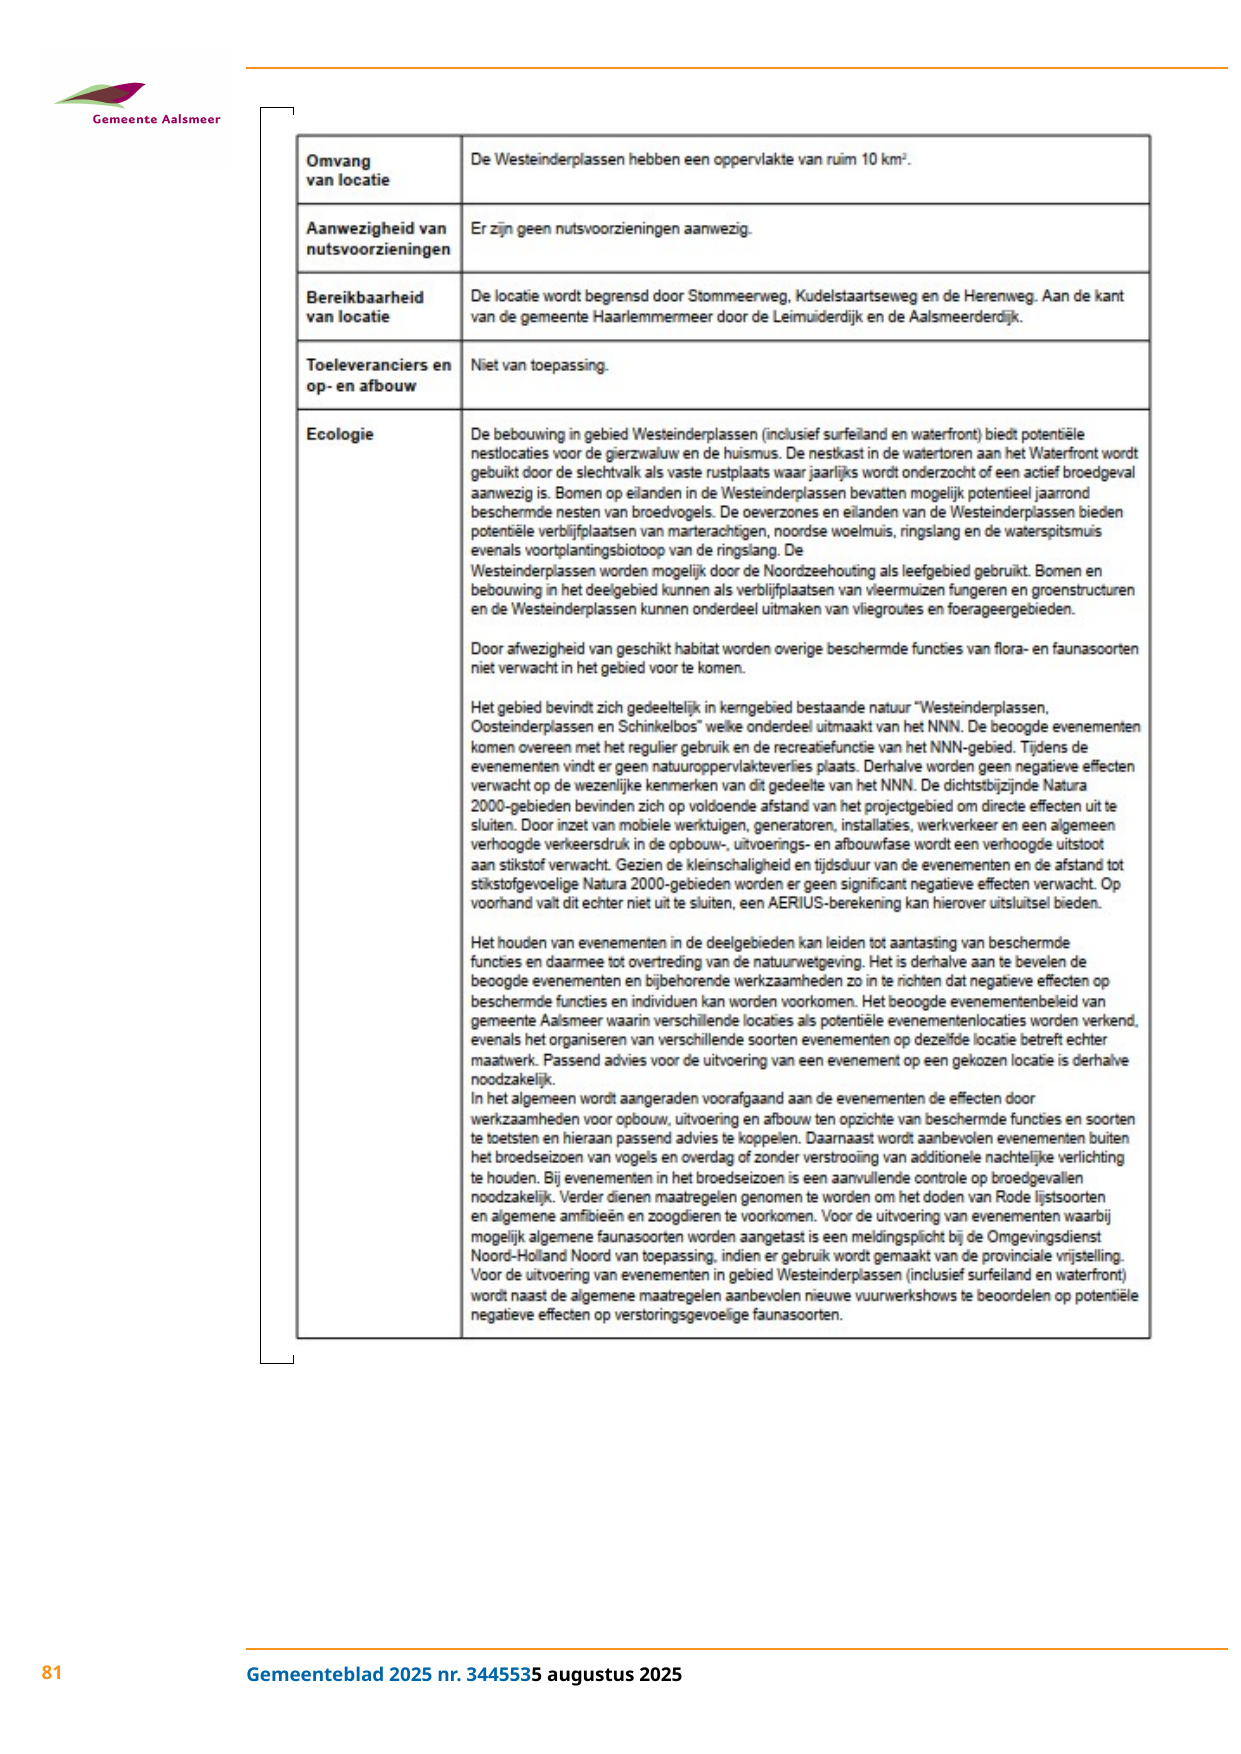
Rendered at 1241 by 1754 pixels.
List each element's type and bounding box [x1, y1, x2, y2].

picture [41, 47, 231, 172]
picture [268, 115, 1173, 1355]
